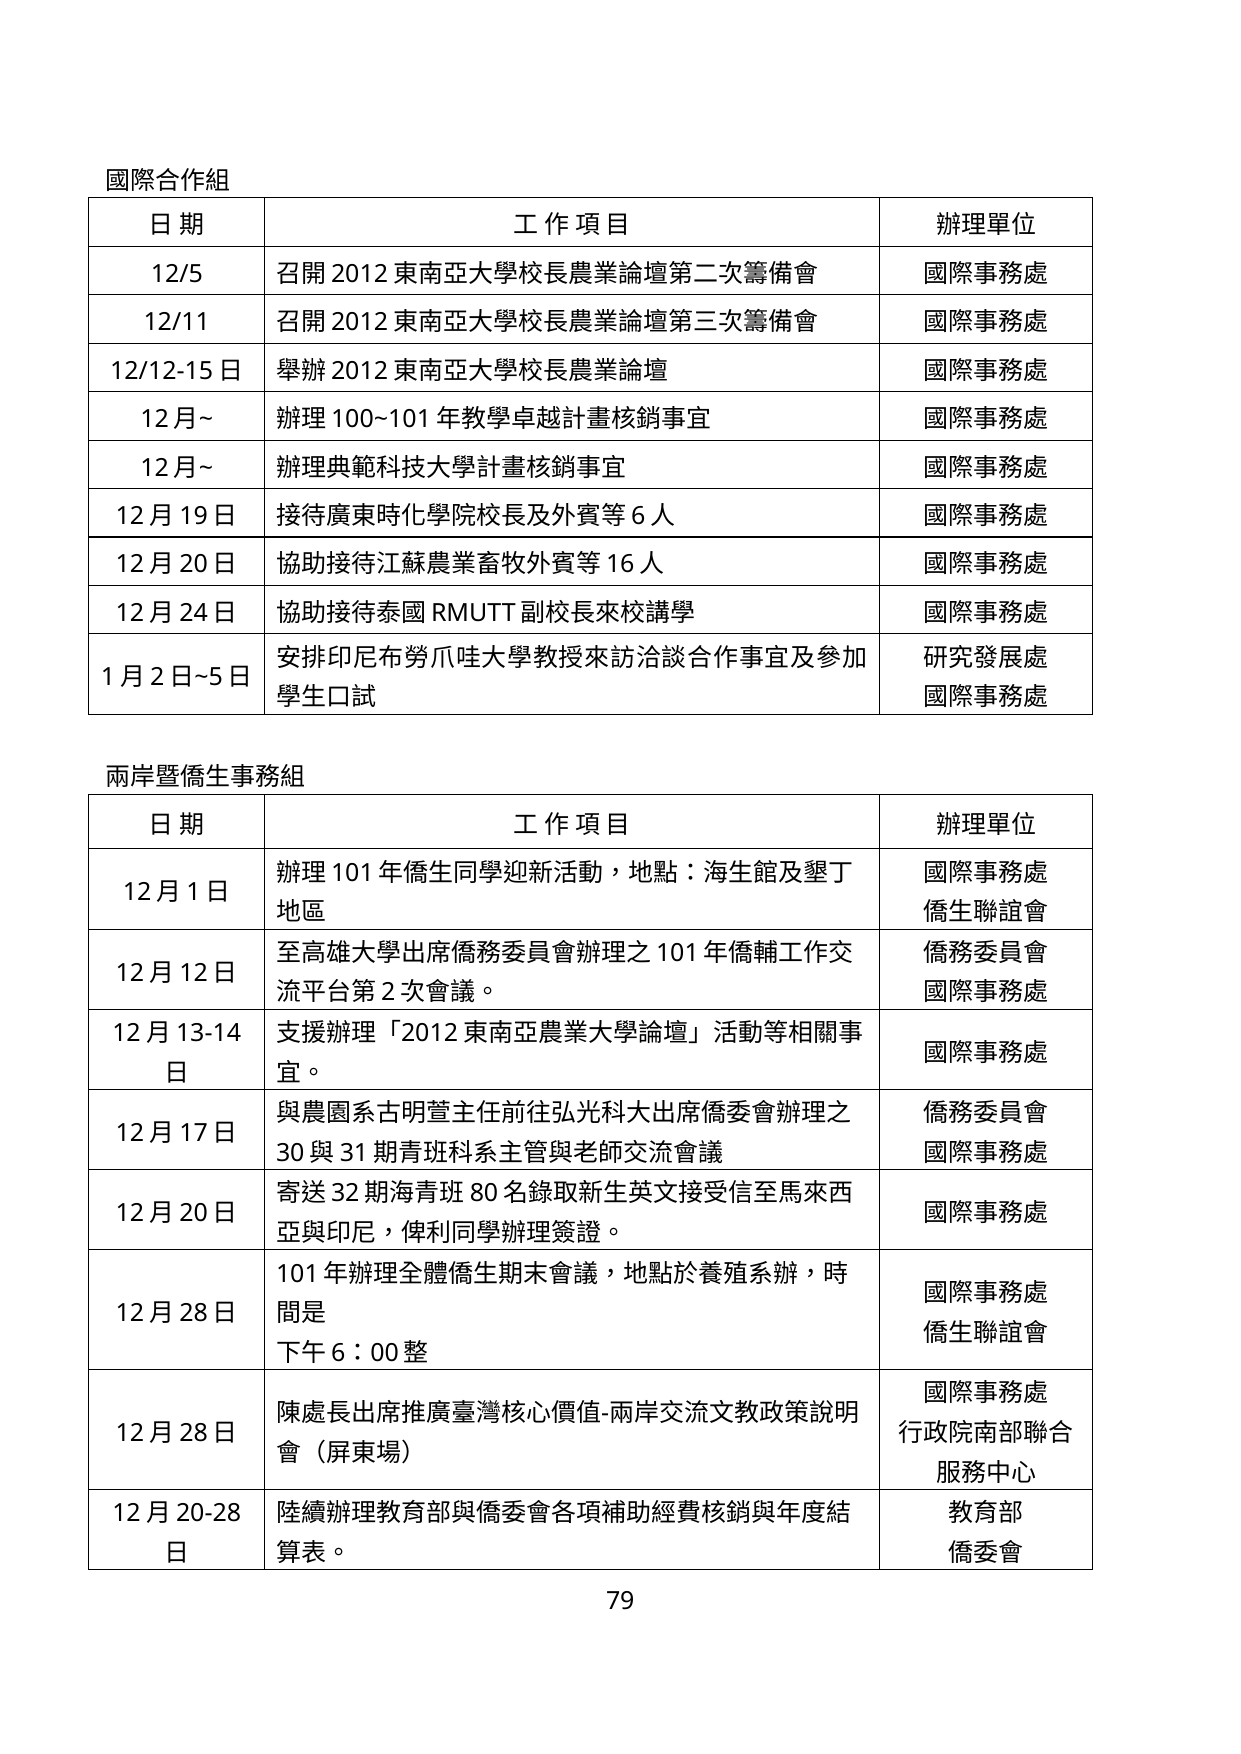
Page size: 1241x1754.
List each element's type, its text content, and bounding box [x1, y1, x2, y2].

table_cell 12月~ [89, 392, 264, 439]
table_cell 僑務委員會 國際事務處 [880, 1090, 1092, 1169]
table_cell 協助接待江蘇農業畜牧外賓等16人 [265, 538, 879, 585]
table_cell 國際事務處 僑生聯誼會 [880, 849, 1092, 928]
table_cell 12月1日 [89, 849, 264, 928]
table_header 日 期 [89, 795, 264, 848]
table_cell 辦理典範科技大學計畫核銷事宜 [265, 441, 879, 488]
table_cell 辦理101年僑生同學迎新活動，地點：海生館及墾丁地區 [265, 849, 879, 928]
table_cell 12/12-15日 [89, 344, 264, 391]
table_header 工 作 項 目 [265, 198, 879, 246]
table_cell 陸續辦理教育部與僑委會各項補助經費核銷與年度結算表。 [265, 1490, 879, 1569]
table_cell 國際事務處 [880, 1010, 1092, 1089]
table_cell 研究發展處 國際事務處 [880, 634, 1092, 713]
table_cell 召開2012東南亞大學校長農業論壇第二次籌備會 [265, 247, 879, 294]
table_cell 101年辦理全體僑生期末會議，地點於養殖系辦，時間是 下午6：00整 [265, 1250, 879, 1369]
table_cell 1月2日~5日 [89, 634, 264, 713]
table_cell 12月20日 [89, 1170, 264, 1249]
text 兩岸暨僑生事務組 [106, 754, 1122, 794]
table_cell 12/5 [89, 247, 264, 294]
table_cell 12/11 [89, 295, 264, 343]
table_cell 支援辦理「2012東南亞農業大學論壇」活動等相關事宜。 [265, 1010, 879, 1089]
table_cell 召開2012東南亞大學校長農業論壇第三次籌備會 [265, 295, 879, 343]
table_header 辦理單位 [880, 795, 1092, 848]
table_cell 僑務委員會 國際事務處 [880, 930, 1092, 1009]
table_cell 國際事務處 [880, 538, 1092, 585]
table_cell 陳處長出席推廣臺灣核心價值-兩岸交流文教政策說明會（屏東場） [265, 1370, 879, 1489]
table_cell 國際事務處 [880, 489, 1092, 536]
table_cell 12月17日 [89, 1090, 264, 1169]
table_cell 教育部 僑委會 [880, 1490, 1092, 1569]
table_cell 國際事務處 [880, 586, 1092, 633]
table_cell 國際事務處 [880, 1170, 1092, 1249]
table_cell 國際事務處 [880, 344, 1092, 391]
table_header 辦理單位 [880, 198, 1092, 246]
table_cell 與農園系古明萱主任前往弘光科大出席僑委會辦理之30與31期青班科系主管與老師交流會議 [265, 1090, 879, 1169]
table_cell 國際事務處 [880, 441, 1092, 488]
table_cell 國際事務處 [880, 392, 1092, 439]
table_cell 國際事務處 [880, 247, 1092, 294]
table_cell 12月28日 [89, 1370, 264, 1489]
table_cell 12月19日 [89, 489, 264, 536]
table_cell 12月20日 [89, 538, 264, 585]
table_cell 12月~ [89, 441, 264, 488]
table_header 日 期 [89, 198, 264, 246]
table_header 工 作 項 目 [265, 795, 879, 848]
table_cell 國際事務處 僑生聯誼會 [880, 1250, 1092, 1369]
table_cell 12月20-28日 [89, 1490, 264, 1569]
table_cell 安排印尼布勞爪哇大學教授來訪洽談合作事宜及參加學生口試 [265, 634, 879, 713]
table_cell 12月12日 [89, 930, 264, 1009]
table_cell 12月28日 [89, 1250, 264, 1369]
table_cell 辦理100~101年教學卓越計畫核銷事宜 [265, 392, 879, 439]
table_cell 舉辦2012東南亞大學校長農業論壇 [265, 344, 879, 391]
table_cell 至高雄大學出席僑務委員會辦理之101年僑輔工作交流平台第2次會議。 [265, 930, 879, 1009]
table_cell 寄送32期海青班80名錄取新生英文接受信至馬來西亞與印尼，俾利同學辦理簽證。 [265, 1170, 879, 1249]
table_cell 國際事務處 [880, 295, 1092, 343]
table_cell 12月13-14日 [89, 1010, 264, 1089]
table_cell 12月24日 [89, 586, 264, 633]
table_cell 協助接待泰國RMUTT副校長來校講學 [265, 586, 879, 633]
table_cell 接待廣東時化學院校長及外賓等6人 [265, 489, 879, 536]
text 國際合作組 [106, 158, 1122, 197]
table_cell 國際事務處 行政院南部聯合服務中心 [880, 1370, 1092, 1489]
